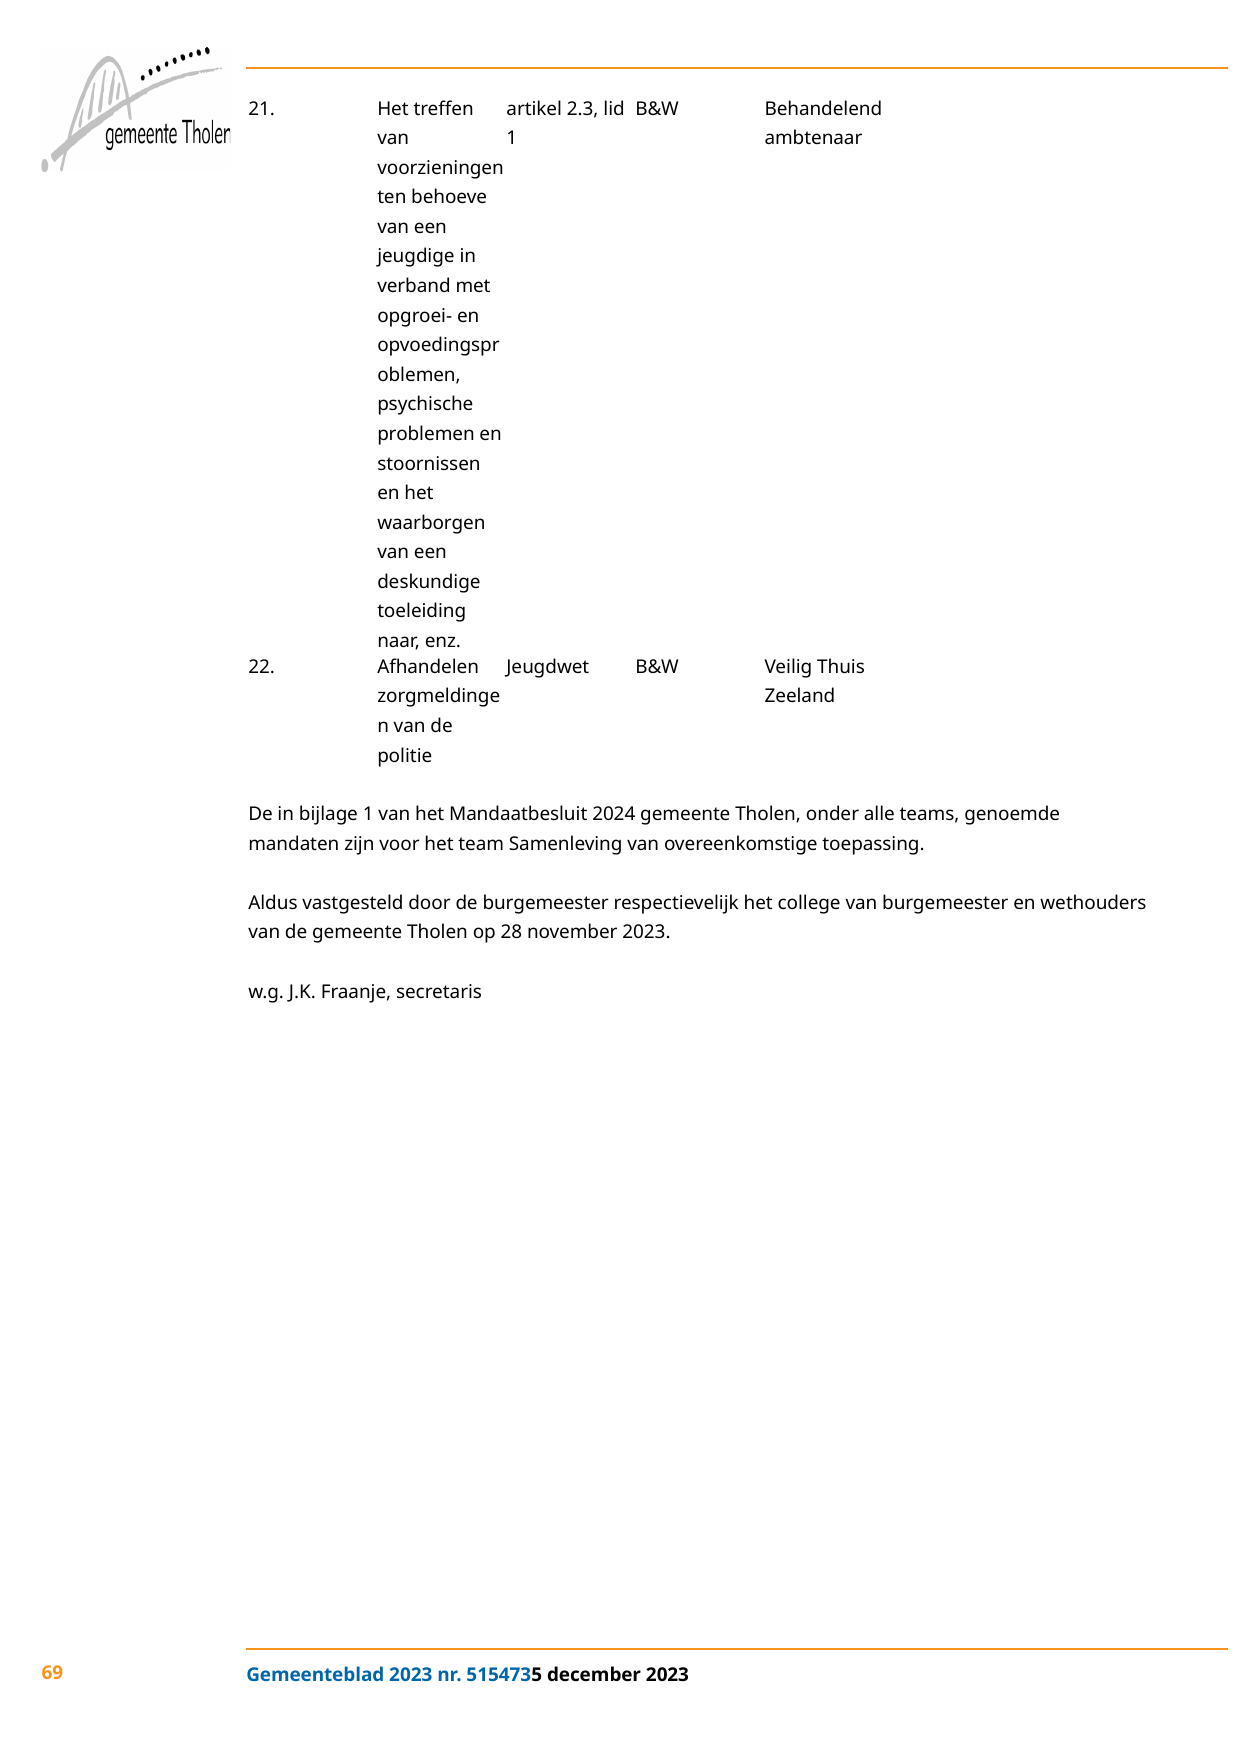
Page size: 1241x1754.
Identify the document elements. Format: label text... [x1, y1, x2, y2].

picture [41, 47, 231, 172]
table_cell artikel 2.3, lid 1 [506, 95, 635, 653]
text Aldus vastgesteld door de burgemeester respectievelijk het college van burgemeester en wethouders van de gemeente Tholen op 28 november 2023. [248, 889, 1152, 944]
table_cell Behandelend ambtenaar [764, 95, 893, 653]
table_cell Afhandelen zorgmeldingen van de politie [377, 653, 506, 767]
table_cell Jeugdwet [506, 653, 635, 767]
table_cell 22. [248, 653, 377, 767]
table_cell Het treffen van voorzieningen ten behoeve van een jeugdige in verband met opgroei- en opvoedingsproblemen, psychische problemen en stoornissen en het waarborgen van een deskundige toeleiding naar, enz. [377, 95, 506, 653]
table_cell [894, 653, 1022, 767]
table_cell [894, 95, 1022, 653]
table_cell B&W [635, 653, 764, 767]
text De in bijlage 1 van het Mandaatbesluit 2024 gemeente Tholen, onder alle teams, genoemde mandaten zijn voor het team Samenleving van overeenkomstige toepassing. [248, 800, 1152, 856]
table_cell B&W [635, 95, 764, 653]
text w.g. J.K. Fraanje, secretaris [248, 978, 1152, 1003]
table_cell 21. [248, 95, 377, 653]
table_cell Veilig Thuis Zeeland [764, 653, 893, 767]
